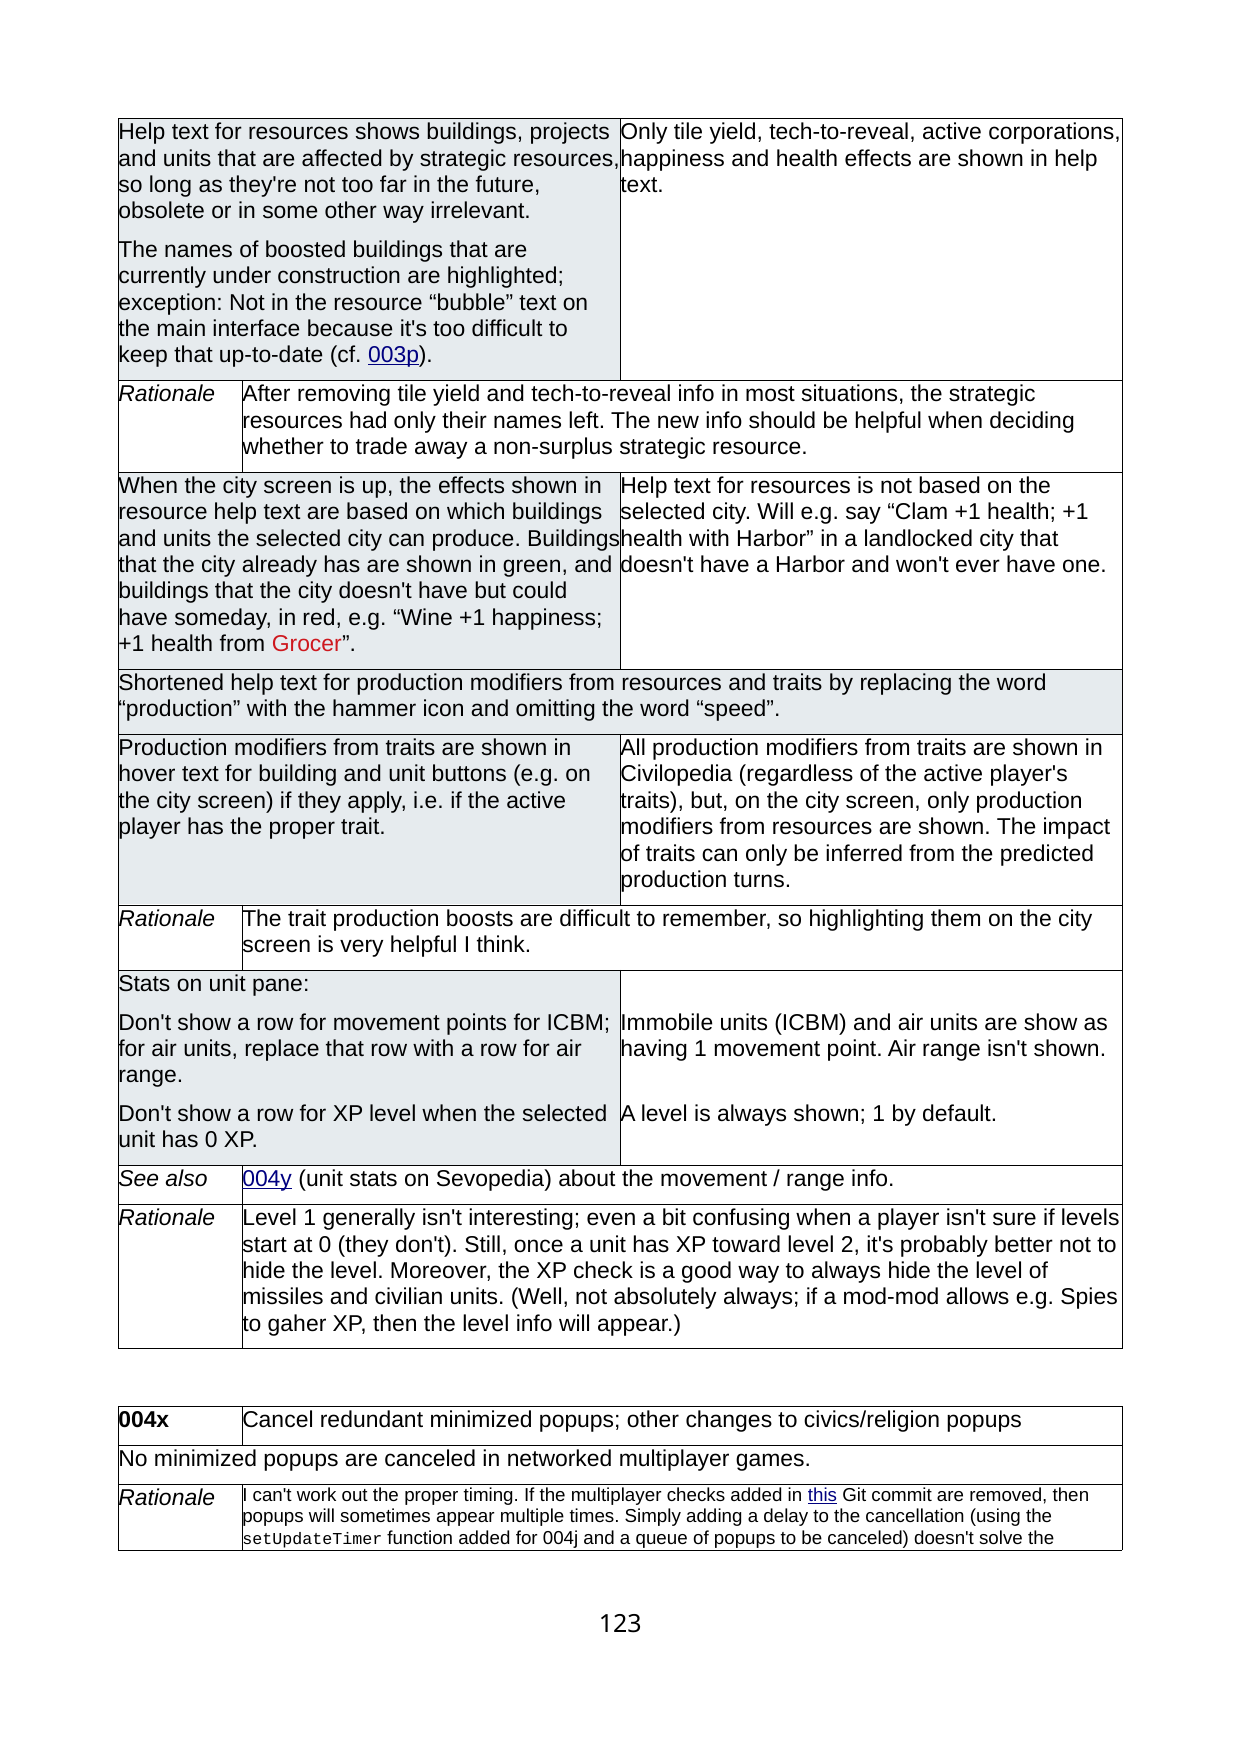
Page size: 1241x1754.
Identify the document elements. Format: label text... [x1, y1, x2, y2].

table_cell When the city screen is up, the effects shown in resource help text are based on which buildings and units the selected city can produce. Buildings that the city already has are shown in green, and buildings that the city doesn't have but could have someday, in red, e.g. “Wine +1 happiness; +1 health from Grocer”. [119, 473, 620, 669]
table_header 004x [119, 1407, 242, 1445]
table_cell Help text for resources shows buildings, projects and units that are affected by strategic resources, so long as they're not too far in the future, obsolete or in some other way irrelevant. The names of boosted buildings that are currently under construction are highlighted; exception: Not in the resource “bubble” text on the main interface because it's too difficult to keep that up-to-date (cf. 003p). [119, 119, 620, 380]
table_cell No minimized popups are canceled in networked multiplayer games. [119, 1446, 1122, 1484]
table_cell Help text for resources is not based on the selected city. Will e.g. say “Clam +1 health; +1 health with Harbor” in a landlocked city that doesn't have a Harbor and won't ever have one. [621, 473, 1122, 669]
table_cell See also [119, 1166, 242, 1204]
table_cell Immobile units (ICBM) and air units are show as having 1 movement point. Air range isn't shown. A level is always shown; 1 by default. [621, 971, 1122, 1165]
table_cell Stats on unit pane: Don't show a row for movement points for ICBM; for air units, replace that row with a row for air range. Don't show a row for XP level when the selected unit has 0 XP. [119, 971, 620, 1165]
table_cell Only tile yield, tech-to-reveal, active corporations, happiness and health effects are shown in help text. [621, 119, 1122, 380]
table_cell Shortened help text for production modifiers from resources and traits by replacing the word “production” with the hammer icon and omitting the word “speed”. [119, 670, 1122, 734]
table_cell I can't work out the proper timing. If the multiplayer checks added in this Git commit are removed, then popups will sometimes appear multiple times. Simply adding a delay to the cancellation (using the setUpdateTimer function added for 004j and a queue of popups to be canceled) doesn't solve the [243, 1485, 1122, 1549]
table_cell Level 1 generally isn't interesting; even a bit confusing when a player isn't sure if levels start at 0 (they don't). Still, once a unit has XP toward level 2, it's probably better not to hide the level. Moreover, the XP check is a good way to always hide the level of missiles and civilian units. (Well, not absolutely always; if a mod-mod allows e.g. Spies to gaher XP, then the level info will appear.) [243, 1205, 1122, 1348]
table_cell Rationale [119, 1485, 242, 1549]
table_cell The trait production boosts are difficult to remember, so highlighting them on the city screen is very helpful I think. [243, 906, 1122, 970]
table_cell Rationale [119, 381, 242, 472]
table_header Cancel redundant minimized popups; other changes to civics/religion popups [243, 1407, 1122, 1445]
table_cell 004y (unit stats on Sevopedia) about the movement / range info. [243, 1166, 1122, 1204]
table_cell Rationale [119, 906, 242, 970]
table_cell All production modifiers from traits are shown in Civilopedia (regardless of the active player's traits), but, on the city screen, only production modifiers from resources are shown. The impact of traits can only be inferred from the predicted production turns. [621, 735, 1122, 904]
table_cell After removing tile yield and tech-to-reveal info in most situations, the strategic resources had only their names left. The new info should be helpful when deciding whether to trade away a non-surplus strategic resource. [243, 381, 1122, 472]
table_cell Production modifiers from traits are shown in hover text for building and unit buttons (e.g. on the city screen) if they apply, i.e. if the active player has the proper trait. [119, 735, 620, 904]
table_cell Rationale [119, 1205, 242, 1348]
